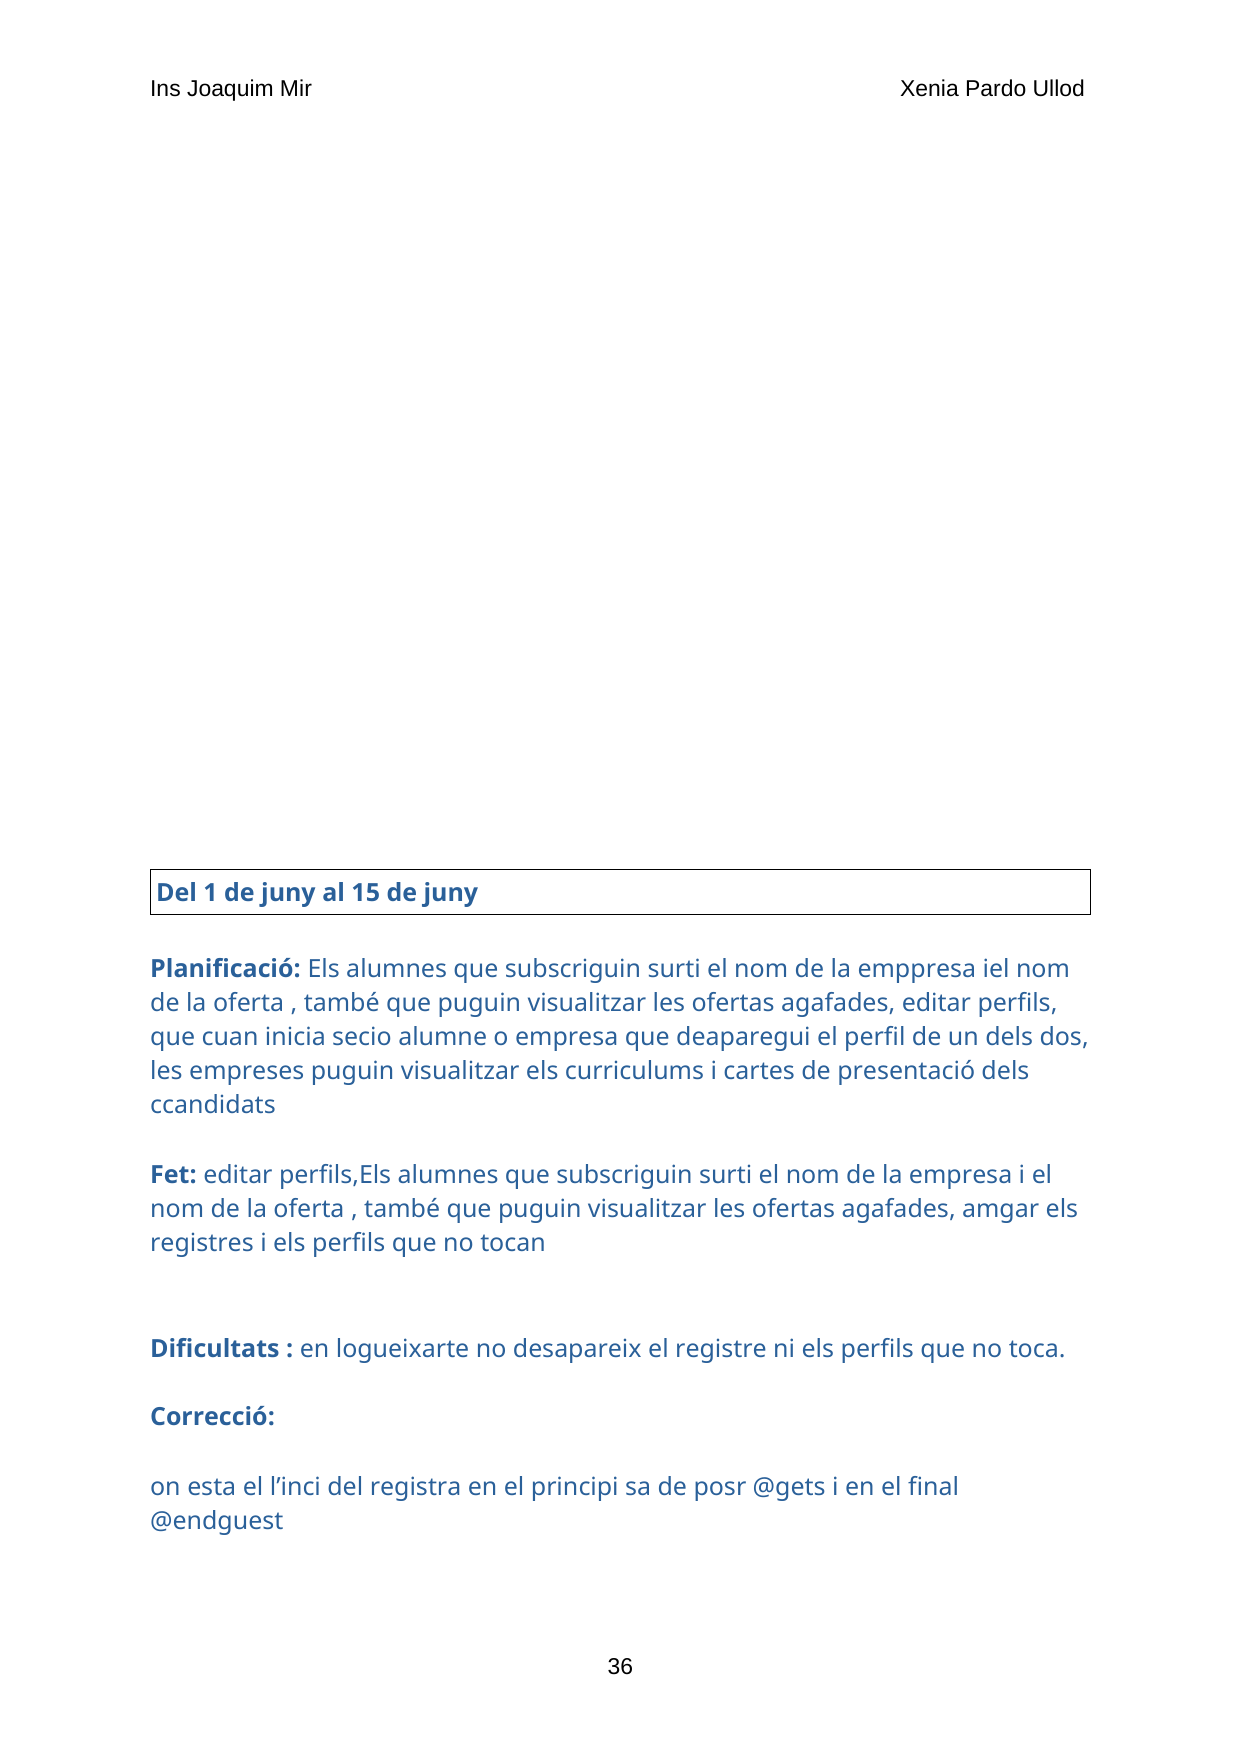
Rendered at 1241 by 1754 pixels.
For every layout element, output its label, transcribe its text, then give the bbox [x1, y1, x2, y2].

text Correcció: [150, 1399, 1090, 1433]
text Planificació: Els alumnes que subscriguin surti el nom de la emppresa iel nom de la oferta , també que puguin visualitzar les ofertas agafades, editar perfils, que cuan inicia secio alumne o empresa que deaparegui el perfil de un dels dos, les empreses puguin visualitzar els curriculums i cartes de presentació dels ccandidats [150, 950, 1090, 1121]
table_header Del 1 de juny al 15 de juny [151, 870, 1090, 914]
text Dificultats : en logueixarte no desapareix el registre ni els perfils que no toca. [150, 1331, 1090, 1365]
text on esta el l’inci del registra en el principi sa de posr @gets i en el final @endguest [150, 1469, 1090, 1537]
text Fet: editar perfils,Els alumnes que subscriguin surti el nom de la empresa i el nom de la oferta , també que puguin visualitzar les ofertas agafades, amgar els registres i els perfils que no tocan [150, 1157, 1090, 1259]
